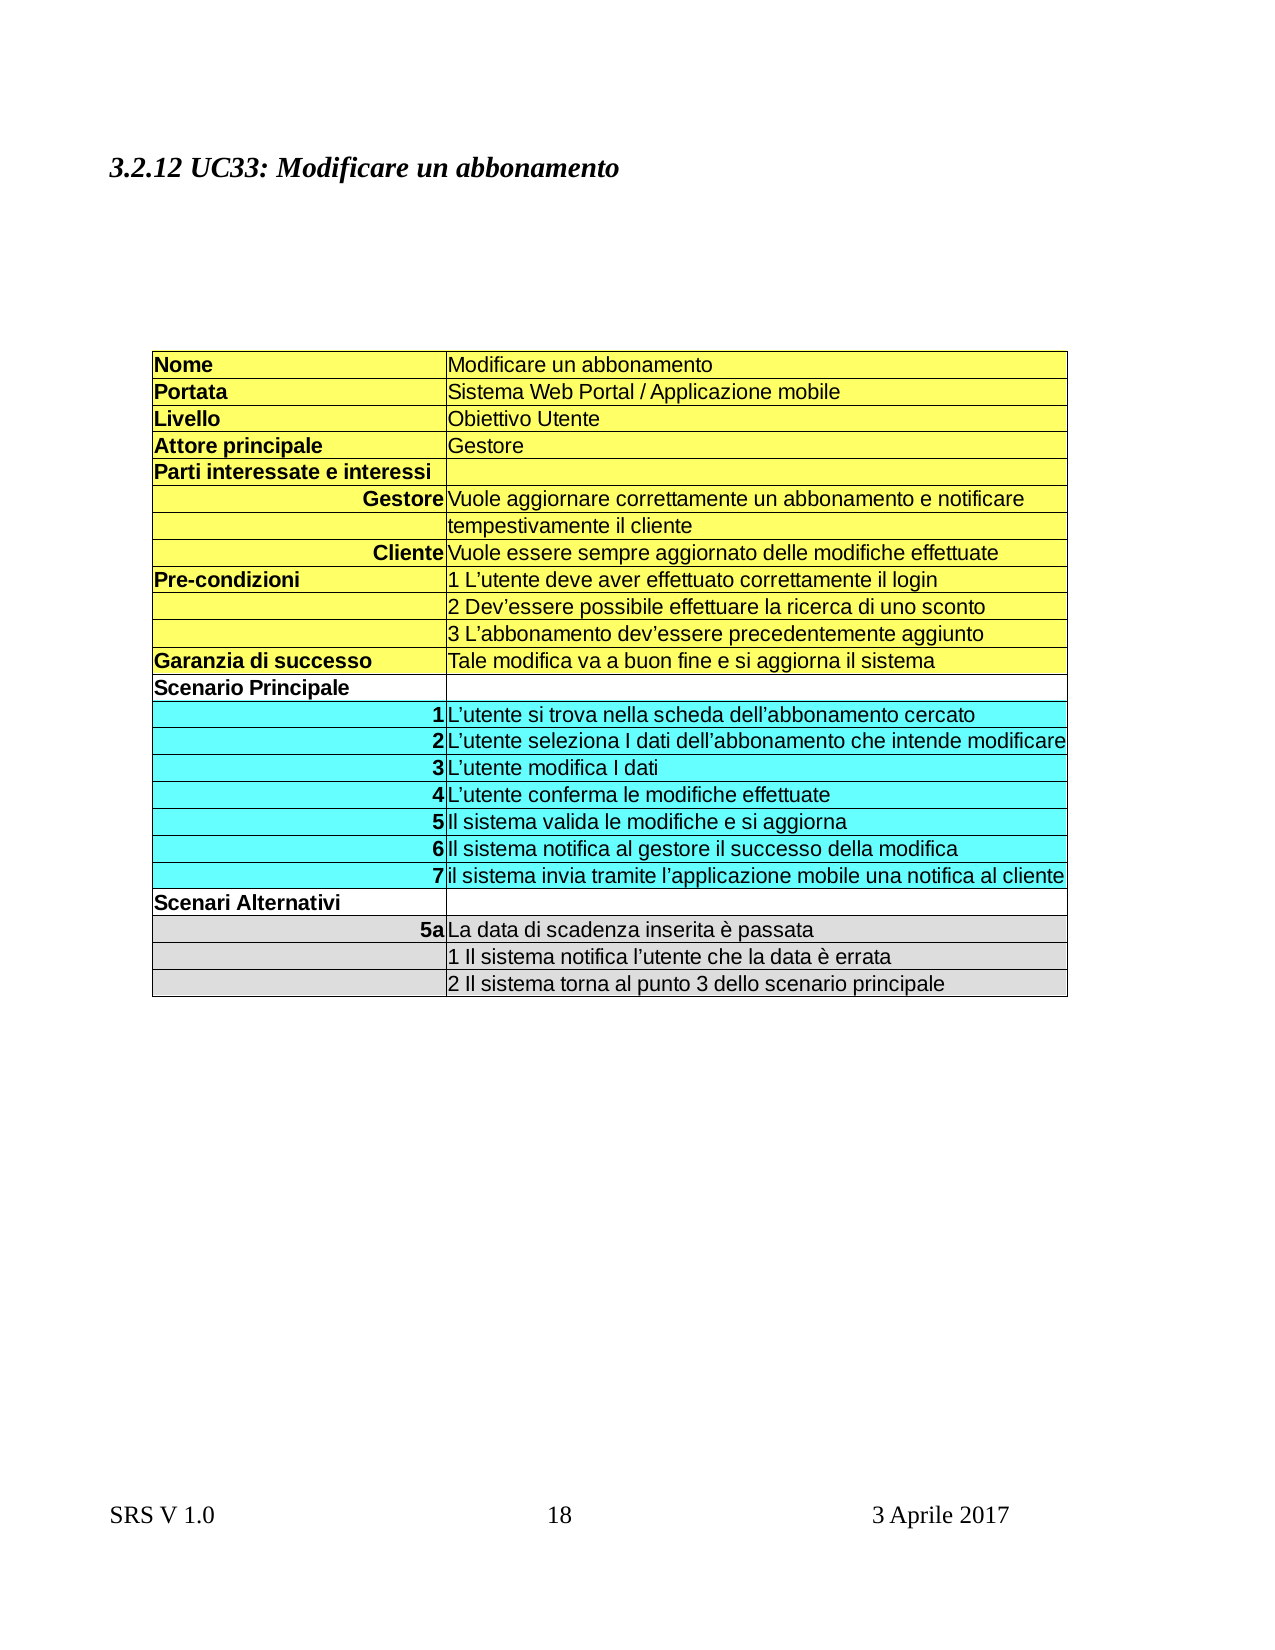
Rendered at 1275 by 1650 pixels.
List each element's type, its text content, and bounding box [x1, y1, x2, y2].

subtitle 3.2.12 UC33: Modificare un abbonamento [109, 150, 1162, 183]
